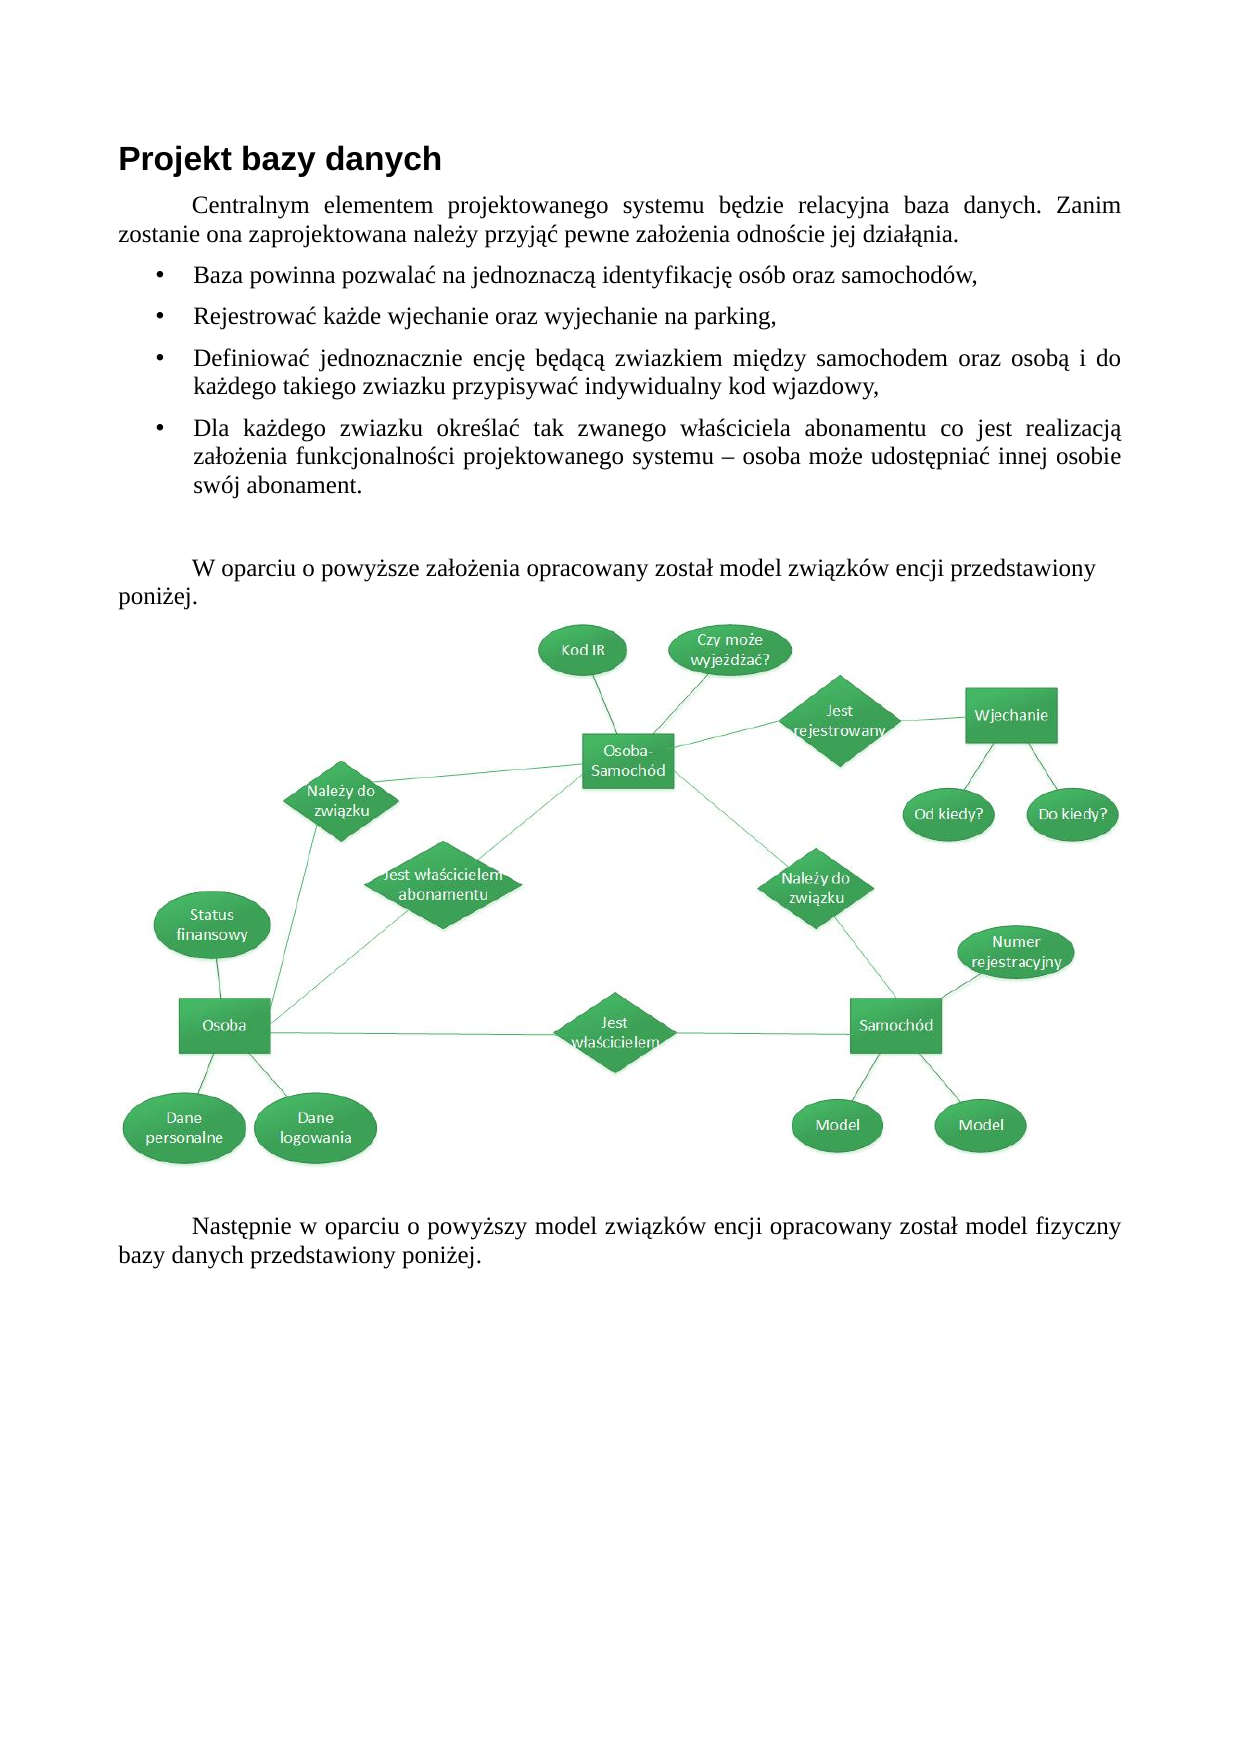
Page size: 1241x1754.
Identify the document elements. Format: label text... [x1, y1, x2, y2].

list Baza powinna pozwalać na jednoznaczą identyfikację osób oraz samochodów, [156, 260, 1122, 289]
text Centralnym elementem projektowanego systemu będzie relacyjna baza danych. Zanim zostanie ona zaprojektowana należy przyjąć pewne założenia odnoście jej działąnia. [118, 190, 1122, 248]
list Dla każdego zwiazku określać tak zwanego właściciela abonamentu co jest realizacją założenia funkcjonalności projektowanego systemu – osoba może udostępniać innej osobie swój abonament. [156, 413, 1122, 499]
text W oparciu o powyższe założenia opracowany został model związków encji przedstawiony poniżej. [118, 553, 1122, 610]
subtitle Projekt bazy danych [118, 139, 1122, 178]
list Definiować jednoznacznie encję będącą zwiazkiem między samochodem oraz osobą i do każdego takiego zwiazku przypisywać indywidualny kod wjazdowy, [156, 343, 1122, 400]
text Następnie w oparciu o powyższy model związków encji opracowany został model fizyczny bazy danych przedstawiony poniżej. [118, 1211, 1122, 1269]
list Rejestrować każde wjechanie oraz wyjechanie na parking, [156, 301, 1122, 330]
picture [118, 622, 1123, 1170]
